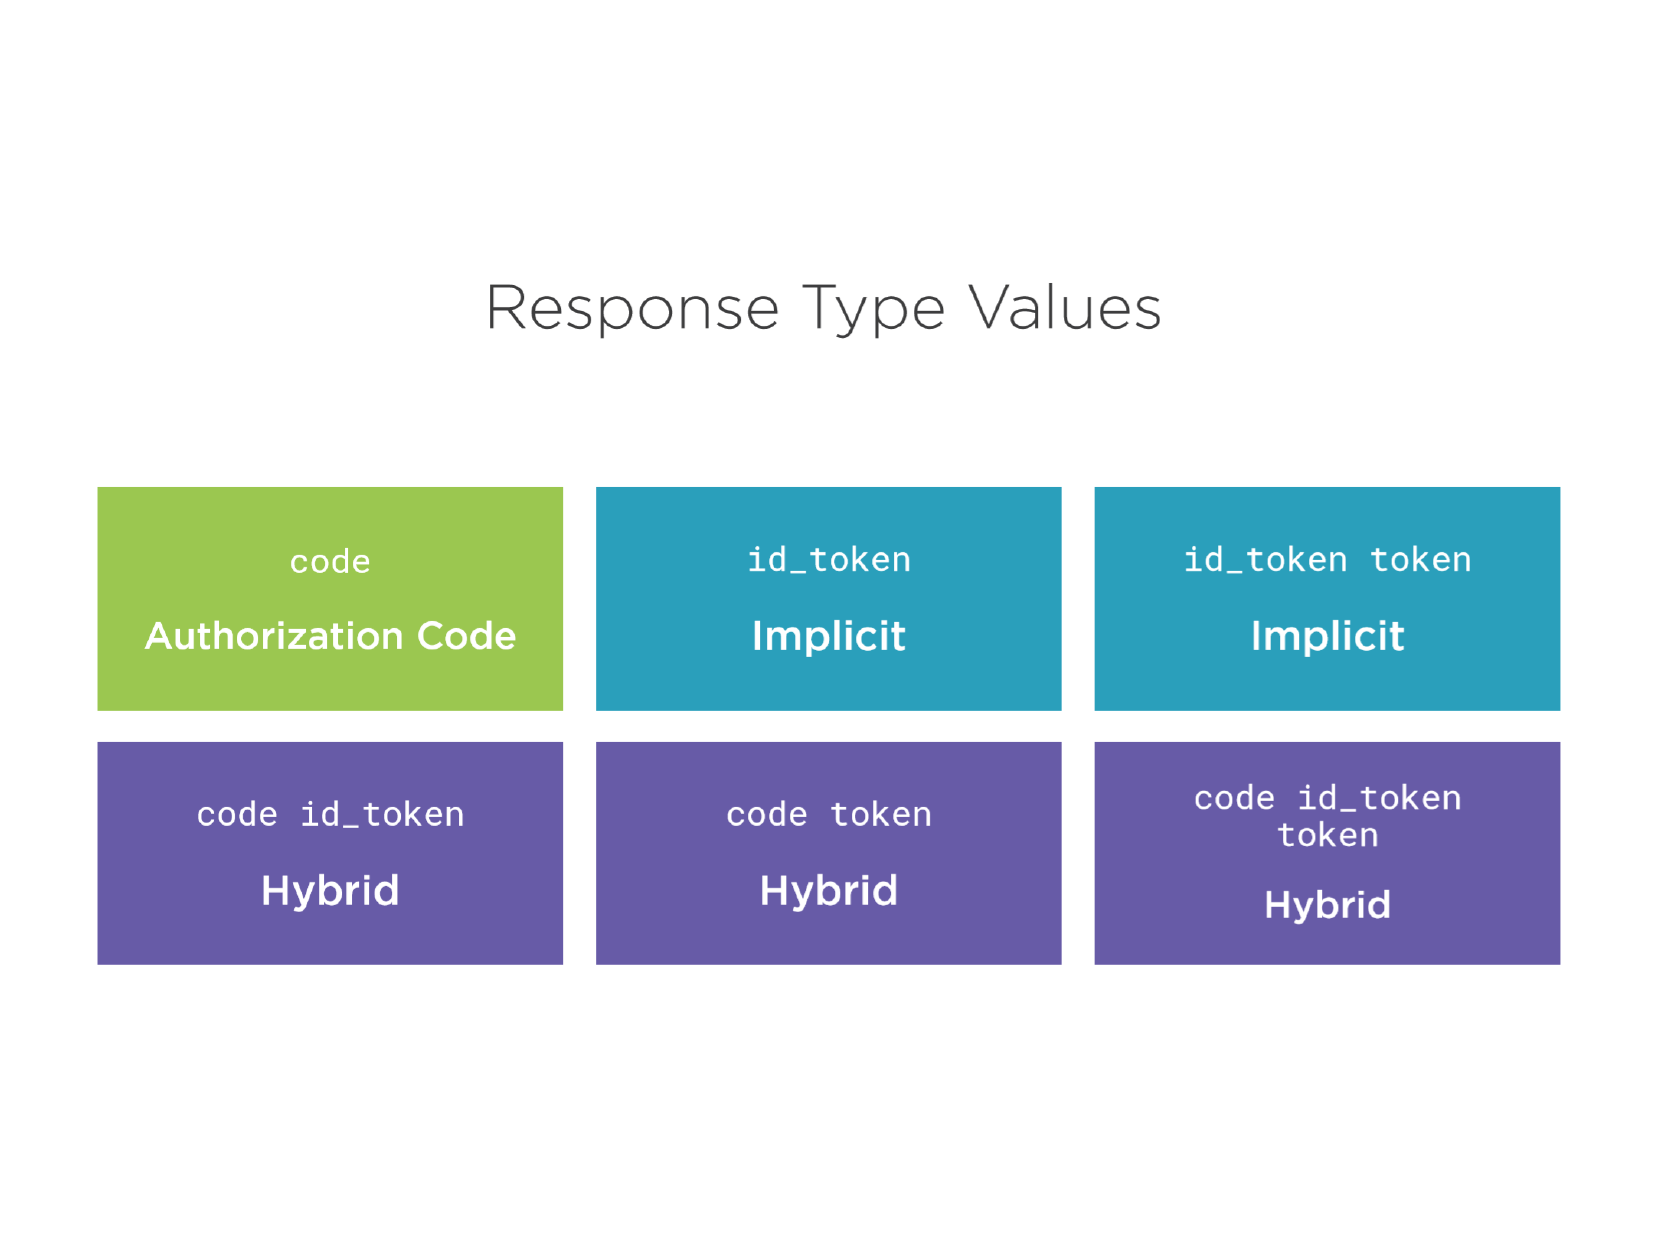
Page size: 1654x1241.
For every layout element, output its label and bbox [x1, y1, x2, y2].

picture [0, 209, 1653, 1032]
